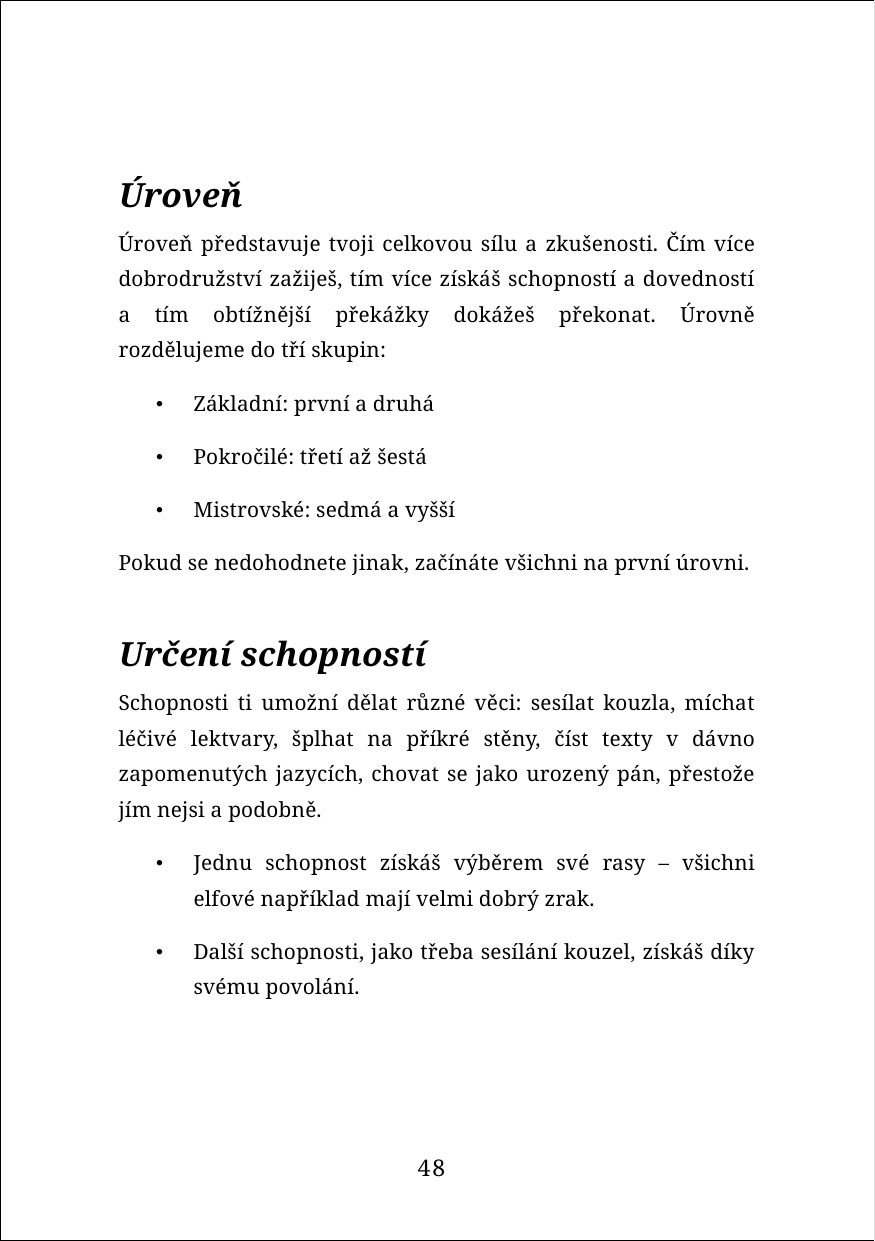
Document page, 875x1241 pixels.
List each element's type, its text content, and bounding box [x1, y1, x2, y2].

subtitle Úroveň [118, 172, 756, 217]
list Pokročilé: třetí až šestá [156, 442, 756, 470]
text Schopnosti ti umožní dělat různé věci: sesílat kouzla, míchat léčivé lektvary, šplhat na příkré stěny, číst texty v dávno zapomenutých jazycích, chovat se jako urozený pán, přestože jím nejsi a podobně. [118, 688, 756, 823]
list Mistrovské: sedmá a vyšší [156, 495, 756, 524]
text Pokud se nedohodnete jinak, začínáte všichni na první úrovni. [118, 548, 756, 577]
list Základní: první a druhá [156, 389, 756, 417]
list Jednu schopnost získáš výběrem své rasy – všichni elfové například mají velmi dobrý zrak. [156, 848, 756, 912]
subtitle Určení schopností [118, 631, 756, 677]
list Další schopnosti, jako třeba sesílání kouzel, získáš díky svému povolání. [156, 937, 756, 1001]
text Úroveň představuje tvoji celkovou sílu a zkušenosti. Čím více dobrodružství zažiješ, tím více získáš schopností a dovedností a tím obtížnější překážky dokážeš překonat. Úrovně rozdělujeme do tří skupin: [118, 229, 756, 364]
